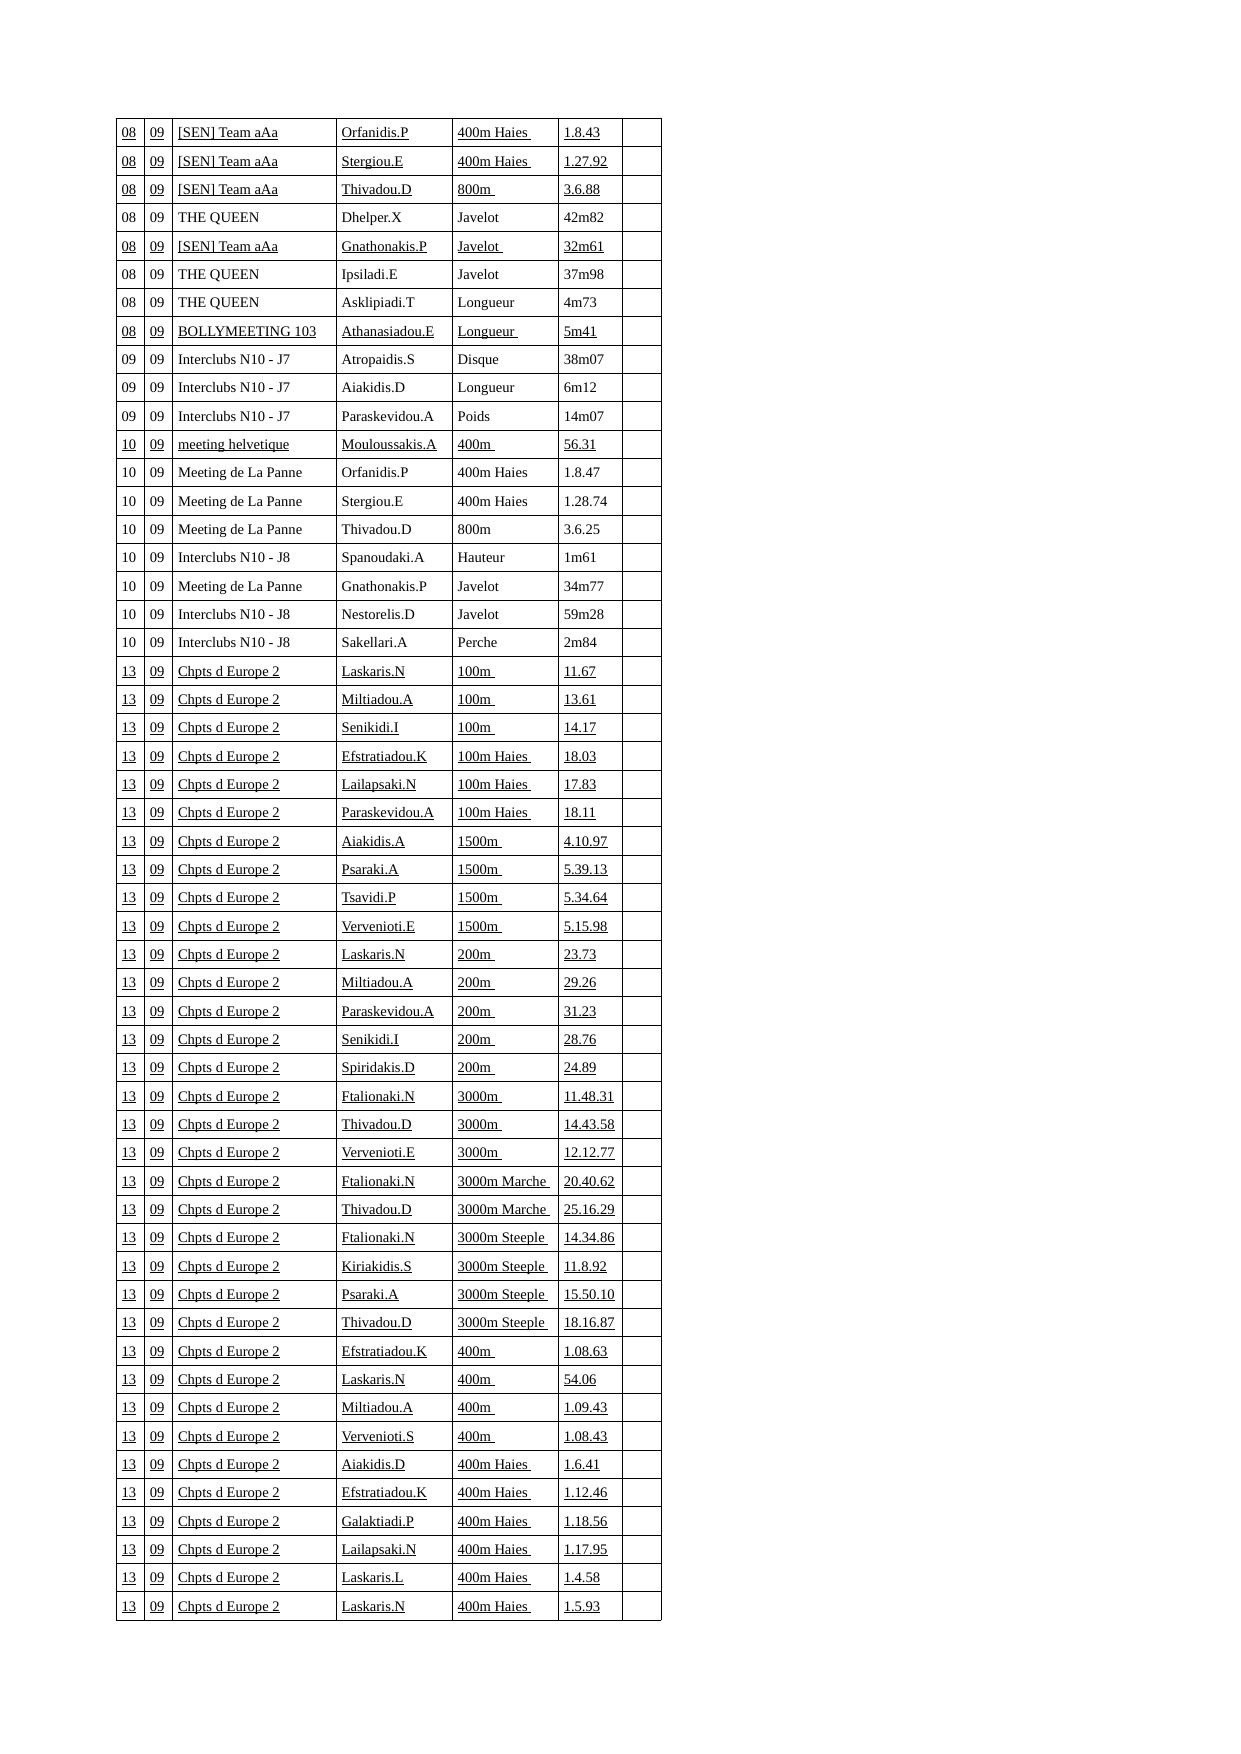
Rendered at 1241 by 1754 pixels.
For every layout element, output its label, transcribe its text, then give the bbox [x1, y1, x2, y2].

table_cell 3000m Steeple [453, 1281, 558, 1308]
table_cell 08 [117, 176, 144, 203]
table_cell [623, 1167, 661, 1195]
table_cell Chpts d Europe 2 [173, 657, 336, 685]
table_cell Chpts d Europe 2 [173, 941, 336, 968]
table_cell 09 [145, 884, 172, 911]
table_cell 09 [145, 346, 172, 373]
table_cell Chpts d Europe 2 [173, 1111, 336, 1138]
table_cell 09 [145, 1026, 172, 1053]
table_cell [623, 1196, 661, 1223]
table_cell 200m [453, 997, 558, 1025]
table_cell Longueur [453, 317, 558, 345]
table_cell [623, 1592, 661, 1620]
table_cell BOLLYMEETING 103 [173, 317, 336, 345]
table_cell 09 [145, 742, 172, 770]
table_cell Thivadou.D [337, 1309, 452, 1336]
table_cell [623, 1366, 661, 1393]
table_cell 09 [145, 147, 172, 175]
table_cell 200m [453, 941, 558, 968]
table_cell 13 [117, 1111, 144, 1138]
table_cell 1500m [453, 912, 558, 940]
table_cell Senikidi.I [337, 1026, 452, 1053]
table_cell 1.09.43 [559, 1394, 622, 1421]
table_cell [623, 997, 661, 1025]
table_cell 13 [117, 969, 144, 996]
table_cell 09 [145, 317, 172, 345]
table_cell Mouloussakis.A [337, 431, 452, 458]
table_cell 13 [117, 1224, 144, 1251]
table_cell 1.6.41 [559, 1451, 622, 1478]
table_cell 13 [117, 912, 144, 940]
table_cell Ipsiladi.E [337, 261, 452, 288]
table_cell 3000m Steeple [453, 1252, 558, 1280]
table_cell 09 [145, 1111, 172, 1138]
table_cell 13 [117, 799, 144, 826]
table_cell 09 [145, 1536, 172, 1563]
table_cell 09 [145, 487, 172, 515]
table_cell 18.03 [559, 742, 622, 770]
table_cell [623, 1337, 661, 1365]
table_cell Gnathonakis.P [337, 572, 452, 600]
table_cell 13 [117, 686, 144, 713]
table_cell Efstratiadou.K [337, 742, 452, 770]
table_cell 14m07 [559, 402, 622, 430]
table_cell 09 [145, 969, 172, 996]
table_cell Javelot [453, 204, 558, 231]
table_cell Aiakidis.D [337, 374, 452, 401]
table_cell 10 [117, 572, 144, 600]
table_cell Chpts d Europe 2 [173, 1196, 336, 1223]
table_cell [623, 261, 661, 288]
table_cell Chpts d Europe 2 [173, 1366, 336, 1393]
table_cell 3000m [453, 1082, 558, 1110]
table_cell 09 [145, 1224, 172, 1251]
table_cell 13 [117, 997, 144, 1025]
table_cell 400m [453, 1337, 558, 1365]
table_cell [623, 1054, 661, 1081]
table_cell 13 [117, 742, 144, 770]
table_cell Chpts d Europe 2 [173, 1394, 336, 1421]
table_cell Chpts d Europe 2 [173, 1422, 336, 1450]
table_cell 09 [145, 261, 172, 288]
table_cell Efstratiadou.K [337, 1337, 452, 1365]
table_cell 09 [145, 1507, 172, 1535]
table_cell THE QUEEN [173, 261, 336, 288]
table_cell Chpts d Europe 2 [173, 1281, 336, 1308]
table_cell Hauteur [453, 544, 558, 571]
table_cell Chpts d Europe 2 [173, 1507, 336, 1535]
table_cell Stergiou.E [337, 147, 452, 175]
table_cell 13 [117, 1054, 144, 1081]
table_cell 400m [453, 1366, 558, 1393]
table_cell 09 [145, 827, 172, 855]
table_cell 09 [145, 629, 172, 656]
table_cell 09 [145, 1139, 172, 1166]
table_cell 13 [117, 1167, 144, 1195]
table_cell 09 [145, 572, 172, 600]
table_cell 31.23 [559, 997, 622, 1025]
table_cell 100m Haies [453, 771, 558, 798]
table_cell [623, 487, 661, 515]
table_cell Interclubs N10 - J7 [173, 374, 336, 401]
table_cell 5.34.64 [559, 884, 622, 911]
table_cell 38m07 [559, 346, 622, 373]
table_cell [623, 1422, 661, 1450]
table_cell 100m Haies [453, 799, 558, 826]
table_cell 17.83 [559, 771, 622, 798]
table_cell 200m [453, 1054, 558, 1081]
table_cell Chpts d Europe 2 [173, 1224, 336, 1251]
table_cell Interclubs N10 - J7 [173, 402, 336, 430]
table_cell Sakellari.A [337, 629, 452, 656]
table_cell Ftalionaki.N [337, 1167, 452, 1195]
table_cell 08 [117, 261, 144, 288]
table_cell 20.40.62 [559, 1167, 622, 1195]
table_cell Spiridakis.D [337, 1054, 452, 1081]
table_cell 3000m Steeple [453, 1224, 558, 1251]
table_cell [623, 1564, 661, 1591]
table_cell [623, 176, 661, 203]
table_cell 54.06 [559, 1366, 622, 1393]
table_cell Spanoudaki.A [337, 544, 452, 571]
table_cell 1.27.92 [559, 147, 622, 175]
table_cell Vervenioti.E [337, 1139, 452, 1166]
table_cell 1.8.47 [559, 459, 622, 486]
table_cell Meeting de La Panne [173, 459, 336, 486]
table_cell 09 [145, 1451, 172, 1478]
table_cell 59m28 [559, 601, 622, 628]
table_cell [623, 1111, 661, 1138]
table_cell [623, 516, 661, 543]
table_cell 800m [453, 516, 558, 543]
table_cell [623, 289, 661, 316]
table_cell [623, 1082, 661, 1110]
table_cell 1500m [453, 856, 558, 883]
table_cell [623, 799, 661, 826]
table_cell Javelot [453, 232, 558, 260]
table_cell [623, 374, 661, 401]
table_cell 400m [453, 431, 558, 458]
table_cell 3000m [453, 1139, 558, 1166]
table_cell 400m Haies [453, 147, 558, 175]
table_cell [623, 714, 661, 741]
table_cell Chpts d Europe 2 [173, 1479, 336, 1506]
table_cell Meeting de La Panne [173, 516, 336, 543]
table_cell Ftalionaki.N [337, 1224, 452, 1251]
table_cell THE QUEEN [173, 204, 336, 231]
table_cell 13 [117, 657, 144, 685]
table_cell 09 [145, 119, 172, 146]
table_cell 3000m Marche [453, 1196, 558, 1223]
table_cell Asklipiadi.T [337, 289, 452, 316]
table_cell 09 [145, 799, 172, 826]
table_cell [SEN] Team aAa [173, 147, 336, 175]
table_cell 13 [117, 941, 144, 968]
table_cell Efstratiadou.K [337, 1479, 452, 1506]
table_cell Chpts d Europe 2 [173, 1536, 336, 1563]
table_cell 100m [453, 657, 558, 685]
table_cell 11.67 [559, 657, 622, 685]
table_cell 13 [117, 1592, 144, 1620]
table_cell Chpts d Europe 2 [173, 1451, 336, 1478]
table_cell [623, 686, 661, 713]
table_cell [623, 771, 661, 798]
table_cell 400m Haies [453, 1451, 558, 1478]
table_cell meeting helvetique [173, 431, 336, 458]
table_cell 400m Haies [453, 487, 558, 515]
table_cell Kiriakidis.S [337, 1252, 452, 1280]
table_cell 400m Haies [453, 459, 558, 486]
table_cell Nestorelis.D [337, 601, 452, 628]
table_cell Thivadou.D [337, 1196, 452, 1223]
table_cell 10 [117, 431, 144, 458]
table_cell 09 [145, 1167, 172, 1195]
table_cell 09 [145, 1592, 172, 1620]
table_cell Laskaris.N [337, 1366, 452, 1393]
table_cell [SEN] Team aAa [173, 232, 336, 260]
table_cell 12.12.77 [559, 1139, 622, 1166]
table_cell 100m Haies [453, 742, 558, 770]
table_cell 1.08.63 [559, 1337, 622, 1365]
table_cell [623, 742, 661, 770]
table_cell Vervenioti.E [337, 912, 452, 940]
table_cell 28.76 [559, 1026, 622, 1053]
table_cell Chpts d Europe 2 [173, 1337, 336, 1365]
table_cell 10 [117, 544, 144, 571]
table_cell 10 [117, 459, 144, 486]
table_cell 400m Haies [453, 1564, 558, 1591]
table_cell 09 [145, 459, 172, 486]
table_cell 09 [145, 771, 172, 798]
table_cell 09 [117, 346, 144, 373]
table_cell 09 [145, 1309, 172, 1336]
table_cell Chpts d Europe 2 [173, 1309, 336, 1336]
table_cell [623, 147, 661, 175]
table_cell 400m Haies [453, 1507, 558, 1535]
table_cell 24.89 [559, 1054, 622, 1081]
table_cell [623, 1451, 661, 1478]
table_cell 09 [145, 1366, 172, 1393]
table_cell 13 [117, 1281, 144, 1308]
table_cell 1.18.56 [559, 1507, 622, 1535]
table_cell 09 [145, 1054, 172, 1081]
table_cell Athanasiadou.E [337, 317, 452, 345]
table_cell 13 [117, 1366, 144, 1393]
table_cell 09 [145, 1082, 172, 1110]
table_cell Gnathonakis.P [337, 232, 452, 260]
table_cell 08 [117, 317, 144, 345]
table_cell 400m Haies [453, 119, 558, 146]
table_cell 100m [453, 686, 558, 713]
table_cell [623, 969, 661, 996]
table_cell Chpts d Europe 2 [173, 912, 336, 940]
table_cell [623, 346, 661, 373]
table_cell 13 [117, 771, 144, 798]
table_cell 200m [453, 969, 558, 996]
table_cell Vervenioti.S [337, 1422, 452, 1450]
table_cell Interclubs N10 - J8 [173, 629, 336, 656]
table_cell [623, 544, 661, 571]
table_cell 400m Haies [453, 1536, 558, 1563]
table_cell 13 [117, 1252, 144, 1280]
table_cell Lailapsaki.N [337, 1536, 452, 1563]
table_cell [SEN] Team aAa [173, 119, 336, 146]
table_cell Chpts d Europe 2 [173, 771, 336, 798]
table_cell Miltiadou.A [337, 1394, 452, 1421]
table_cell [623, 941, 661, 968]
table_cell 09 [145, 1252, 172, 1280]
table_cell 08 [117, 147, 144, 175]
table_cell 09 [145, 714, 172, 741]
table_cell 13 [117, 1451, 144, 1478]
table_cell Thivadou.D [337, 516, 452, 543]
table_cell Galaktiadi.P [337, 1507, 452, 1535]
table_cell Chpts d Europe 2 [173, 1167, 336, 1195]
table_cell 34m77 [559, 572, 622, 600]
table_cell 09 [145, 204, 172, 231]
table_cell Poids [453, 402, 558, 430]
table_cell Meeting de La Panne [173, 487, 336, 515]
table_cell Longueur [453, 374, 558, 401]
table_cell 09 [145, 1422, 172, 1450]
table_cell [623, 1536, 661, 1563]
table_cell 5.39.13 [559, 856, 622, 883]
table_cell 18.16.87 [559, 1309, 622, 1336]
table_cell 13 [117, 1196, 144, 1223]
table_cell 42m82 [559, 204, 622, 231]
table_cell Lailapsaki.N [337, 771, 452, 798]
table_cell 09 [145, 1564, 172, 1591]
table_cell 1.08.43 [559, 1422, 622, 1450]
table_cell 1500m [453, 884, 558, 911]
table_cell 09 [145, 516, 172, 543]
table_cell [623, 431, 661, 458]
table_cell 11.8.92 [559, 1252, 622, 1280]
table_cell 09 [145, 1281, 172, 1308]
table_cell 1.17.95 [559, 1536, 622, 1563]
table_cell 13 [117, 1337, 144, 1365]
table_cell 1.5.93 [559, 1592, 622, 1620]
table_cell 09 [145, 289, 172, 316]
table_cell 11.48.31 [559, 1082, 622, 1110]
table_cell Chpts d Europe 2 [173, 969, 336, 996]
table_cell Disque [453, 346, 558, 373]
table_cell [623, 1507, 661, 1535]
table_cell Chpts d Europe 2 [173, 742, 336, 770]
table_cell [623, 629, 661, 656]
table_cell 400m [453, 1422, 558, 1450]
table_cell 09 [145, 912, 172, 940]
table_cell [623, 204, 661, 231]
table_cell [623, 1026, 661, 1053]
table_cell [623, 827, 661, 855]
table_cell Interclubs N10 - J8 [173, 544, 336, 571]
table_cell 08 [117, 232, 144, 260]
table_cell 13.61 [559, 686, 622, 713]
table_cell 3000m Marche [453, 1167, 558, 1195]
table_cell [623, 1224, 661, 1251]
table_cell 23.73 [559, 941, 622, 968]
table_cell [623, 1394, 661, 1421]
table_cell Interclubs N10 - J8 [173, 601, 336, 628]
table_cell [623, 1139, 661, 1166]
table_cell Interclubs N10 - J7 [173, 346, 336, 373]
table_cell [623, 232, 661, 260]
table_cell [623, 459, 661, 486]
table_cell 14.17 [559, 714, 622, 741]
table_cell Chpts d Europe 2 [173, 997, 336, 1025]
table_cell [623, 856, 661, 883]
table_cell Thivadou.D [337, 1111, 452, 1138]
table_cell 09 [145, 941, 172, 968]
table_cell [623, 572, 661, 600]
table_cell 56.31 [559, 431, 622, 458]
table_cell 400m [453, 1394, 558, 1421]
table_cell 3.6.25 [559, 516, 622, 543]
table_cell 09 [145, 1196, 172, 1223]
table_cell 08 [117, 119, 144, 146]
table_cell Chpts d Europe 2 [173, 827, 336, 855]
table_cell 09 [145, 686, 172, 713]
table_cell Stergiou.E [337, 487, 452, 515]
table_cell 09 [145, 601, 172, 628]
table_cell Perche [453, 629, 558, 656]
table_cell 13 [117, 1139, 144, 1166]
table_cell 09 [145, 232, 172, 260]
table_cell 13 [117, 856, 144, 883]
table_cell 13 [117, 1564, 144, 1591]
table_cell [623, 601, 661, 628]
table_cell Paraskevidou.A [337, 402, 452, 430]
table_cell 1.12.46 [559, 1479, 622, 1506]
table_cell [623, 657, 661, 685]
table_cell [623, 119, 661, 146]
table_cell Miltiadou.A [337, 969, 452, 996]
table_cell Chpts d Europe 2 [173, 1252, 336, 1280]
table_cell Laskaris.L [337, 1564, 452, 1591]
table_cell 13 [117, 1026, 144, 1053]
table_cell Chpts d Europe 2 [173, 1082, 336, 1110]
table_cell Meeting de La Panne [173, 572, 336, 600]
table_cell 32m61 [559, 232, 622, 260]
table_cell Chpts d Europe 2 [173, 884, 336, 911]
table_cell 09 [145, 374, 172, 401]
table_cell 09 [145, 856, 172, 883]
table_cell 13 [117, 1479, 144, 1506]
table_cell 09 [145, 402, 172, 430]
table_cell Chpts d Europe 2 [173, 1026, 336, 1053]
table_cell Chpts d Europe 2 [173, 686, 336, 713]
table_cell [623, 1281, 661, 1308]
table_cell 14.34.86 [559, 1224, 622, 1251]
table_cell Atropaidis.S [337, 346, 452, 373]
table_cell 13 [117, 1536, 144, 1563]
table_cell 09 [145, 176, 172, 203]
table_cell Dhelper.X [337, 204, 452, 231]
table_cell 3.6.88 [559, 176, 622, 203]
table_cell 6m12 [559, 374, 622, 401]
table_cell 25.16.29 [559, 1196, 622, 1223]
table_cell 29.26 [559, 969, 622, 996]
table_cell [623, 317, 661, 345]
table_cell 08 [117, 289, 144, 316]
table_cell 08 [117, 204, 144, 231]
table_cell 13 [117, 1394, 144, 1421]
table_cell 400m Haies [453, 1592, 558, 1620]
table_cell 09 [145, 431, 172, 458]
table_cell Chpts d Europe 2 [173, 714, 336, 741]
table_cell 10 [117, 629, 144, 656]
table_cell [623, 912, 661, 940]
table_cell 2m84 [559, 629, 622, 656]
table_cell 37m98 [559, 261, 622, 288]
table_cell 15.50.10 [559, 1281, 622, 1308]
table_cell [623, 1479, 661, 1506]
table_cell Aiakidis.D [337, 1451, 452, 1478]
table_cell 4.10.97 [559, 827, 622, 855]
table_cell [623, 1309, 661, 1336]
table_cell Paraskevidou.A [337, 997, 452, 1025]
table_cell 09 [145, 1337, 172, 1365]
table_cell 1m61 [559, 544, 622, 571]
table_cell Psaraki.A [337, 1281, 452, 1308]
table_cell Longueur [453, 289, 558, 316]
table_cell 13 [117, 1507, 144, 1535]
table_cell 10 [117, 601, 144, 628]
table_cell 4m73 [559, 289, 622, 316]
table_cell 13 [117, 1422, 144, 1450]
table_cell 13 [117, 714, 144, 741]
table_cell Chpts d Europe 2 [173, 799, 336, 826]
table_cell 09 [145, 1479, 172, 1506]
table_cell 09 [145, 544, 172, 571]
table_cell Javelot [453, 572, 558, 600]
table_cell 10 [117, 516, 144, 543]
table_cell 09 [117, 374, 144, 401]
table_cell 13 [117, 884, 144, 911]
table_cell 800m [453, 176, 558, 203]
table_cell [623, 1252, 661, 1280]
table_cell 13 [117, 827, 144, 855]
table_cell 18.11 [559, 799, 622, 826]
table_cell Paraskevidou.A [337, 799, 452, 826]
table_cell Orfanidis.P [337, 119, 452, 146]
table_cell 1.4.58 [559, 1564, 622, 1591]
table_cell Tsavidi.P [337, 884, 452, 911]
table_cell 13 [117, 1082, 144, 1110]
table_cell Laskaris.N [337, 657, 452, 685]
table_cell 10 [117, 487, 144, 515]
table_cell 09 [145, 997, 172, 1025]
table_cell Senikidi.I [337, 714, 452, 741]
table_cell 400m Haies [453, 1479, 558, 1506]
table_cell 3000m [453, 1111, 558, 1138]
table_cell 3000m Steeple [453, 1309, 558, 1336]
table_cell 09 [117, 402, 144, 430]
table_cell 13 [117, 1309, 144, 1336]
table_cell Javelot [453, 261, 558, 288]
table_cell Miltiadou.A [337, 686, 452, 713]
table_cell [623, 402, 661, 430]
table_cell Javelot [453, 601, 558, 628]
table_cell 09 [145, 1394, 172, 1421]
table_cell Chpts d Europe 2 [173, 1592, 336, 1620]
table_cell 5.15.98 [559, 912, 622, 940]
table_cell 5m41 [559, 317, 622, 345]
table_cell 09 [145, 657, 172, 685]
table_cell Laskaris.N [337, 1592, 452, 1620]
table_cell THE QUEEN [173, 289, 336, 316]
table_cell Laskaris.N [337, 941, 452, 968]
table_cell Chpts d Europe 2 [173, 1054, 336, 1081]
table_cell [SEN] Team aAa [173, 176, 336, 203]
table_cell Thivadou.D [337, 176, 452, 203]
table_cell Chpts d Europe 2 [173, 1564, 336, 1591]
table_cell 14.43.58 [559, 1111, 622, 1138]
table_cell Ftalionaki.N [337, 1082, 452, 1110]
table_cell 1.8.43 [559, 119, 622, 146]
table_cell 1500m [453, 827, 558, 855]
table_cell Psaraki.A [337, 856, 452, 883]
table_cell 100m [453, 714, 558, 741]
table_cell Aiakidis.A [337, 827, 452, 855]
table_cell 1.28.74 [559, 487, 622, 515]
table_cell 200m [453, 1026, 558, 1053]
table_cell Chpts d Europe 2 [173, 856, 336, 883]
table_cell Orfanidis.P [337, 459, 452, 486]
table_cell [623, 884, 661, 911]
table_cell Chpts d Europe 2 [173, 1139, 336, 1166]
